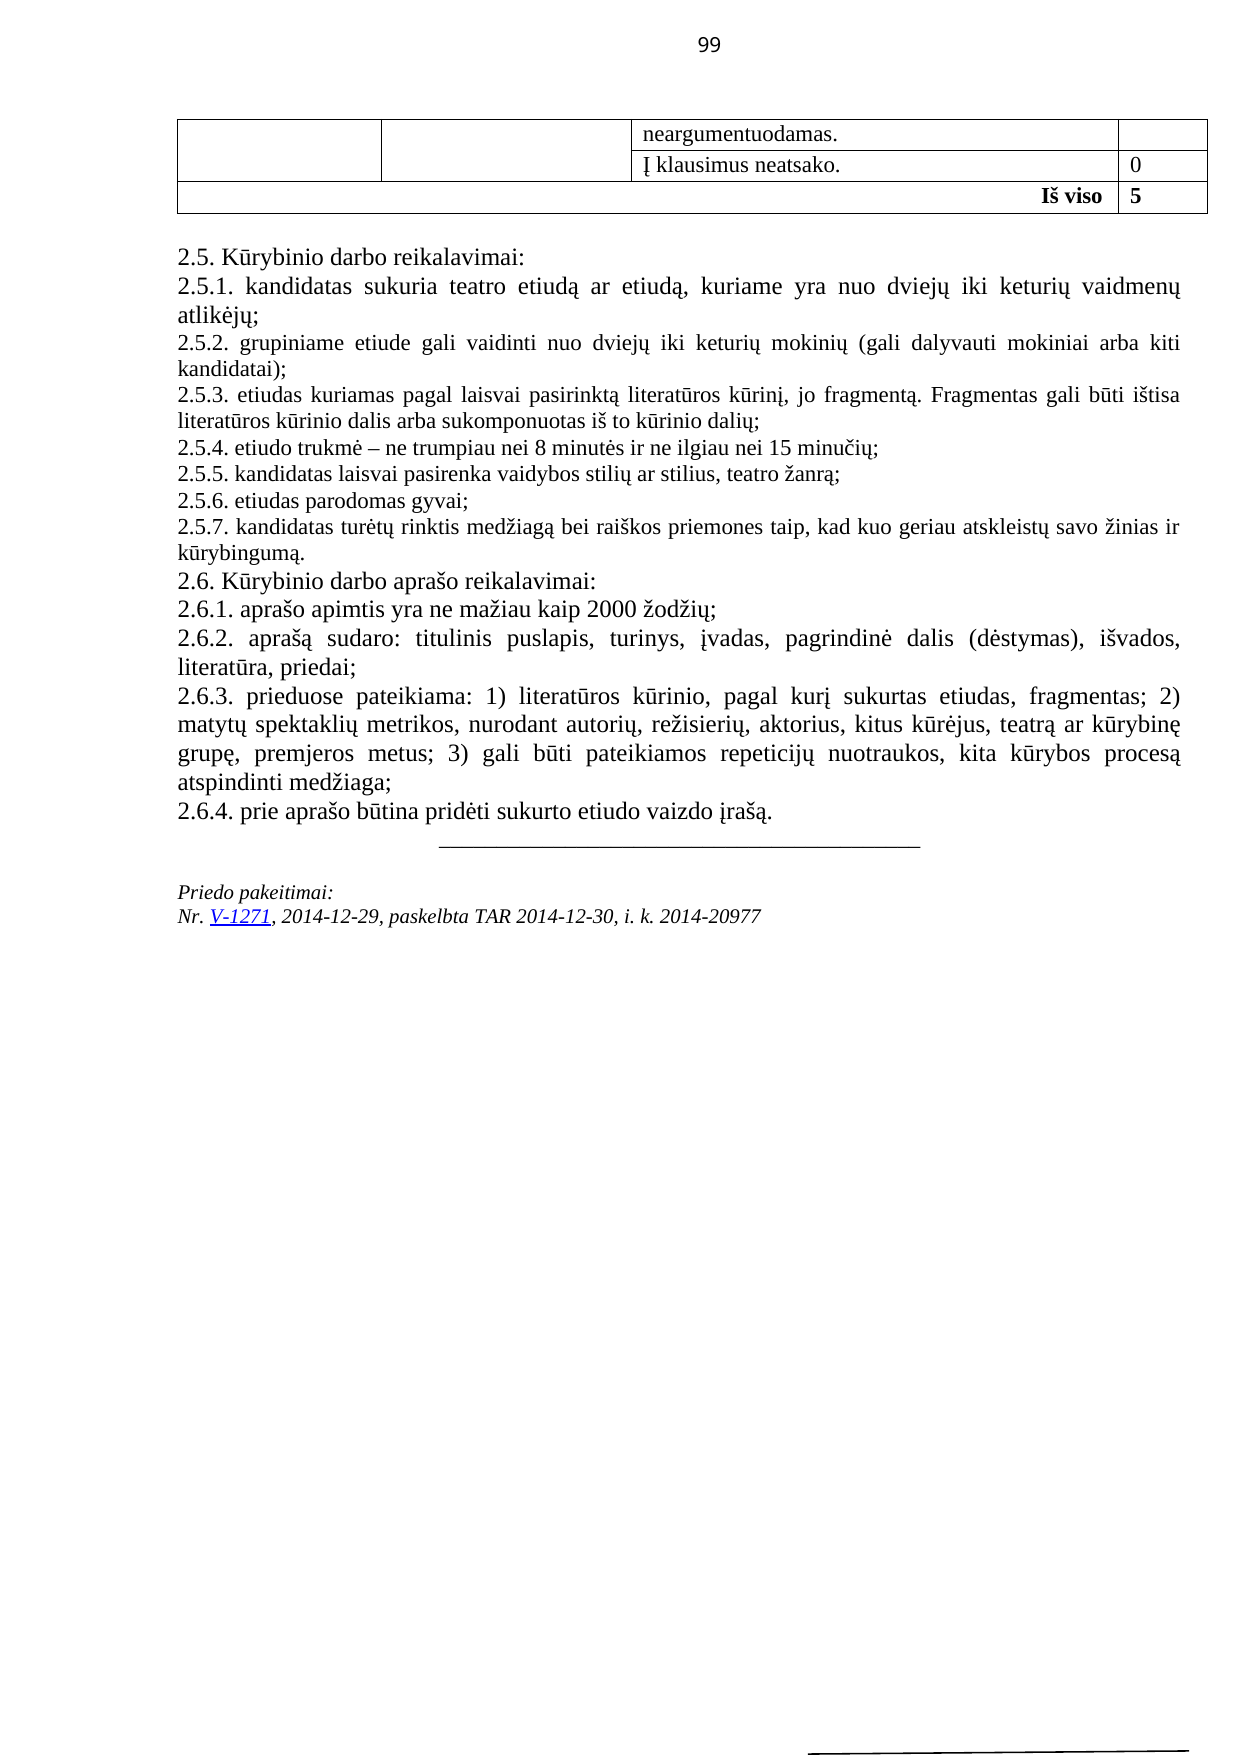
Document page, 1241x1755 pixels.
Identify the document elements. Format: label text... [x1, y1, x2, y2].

text 2.5.2. grupiniame etiude gali vaidinti nuo dviejų iki keturių mokinių (gali dalyvauti mokiniai arba kiti kandidatai); [177, 328, 1182, 381]
text Nr. V-1271, 2014-12-29, paskelbta TAR 2014-12-30, i. k. 2014-20977 [177, 904, 1182, 928]
text 2.5.7. kandidatas turėtų rinktis medžiagą bei raiškos priemones taip, kad kuo geriau atskleistų savo žinias ir kūrybingumą. [177, 513, 1182, 566]
text 2.5.4. etiudo trukmė – ne trumpiau nei 8 minutės ir ne ilgiau nei 15 minučių; [177, 434, 1182, 460]
text 2.5.6. etiudas parodomas gyvai; [177, 487, 1182, 513]
text 2.6.2. aprašą sudaro: titulinis puslapis, turinys, įvadas, pagrindinė dalis (dėstymas), išvados, literatūra, priedai; [177, 623, 1182, 681]
text 2.5.5. kandidatas laisvai pasirenka vaidybos stilių ar stilius, teatro žanrą; [177, 460, 1182, 487]
text 2.5. Kūrybinio darbo reikalavimai: [177, 242, 1182, 271]
table_cell [1119, 120, 1207, 150]
text 2.6.4. prie aprašo būtina pridėti sukurto etiudo vaizdo įrašą. [177, 796, 1182, 824]
table_cell 0 [1119, 151, 1207, 181]
table_cell Į klausimus neatsako. [632, 151, 1118, 181]
text Priedo pakeitimai: [177, 879, 1182, 904]
text 2.6.1. aprašo apimtis yra ne mažiau kaip 2000 žodžių; [177, 594, 1182, 623]
table_cell neargumentuodamas. [632, 120, 1118, 150]
text 2.5.1. kandidatas sukuria teatro etiudą ar etiudą, kuriame yra nuo dviejų iki keturių vaidmenų atlikėjų; [177, 271, 1182, 328]
text 2.6. Kūrybinio darbo aprašo reikalavimai: [177, 566, 1182, 594]
table_cell Iš viso [178, 182, 1118, 212]
table_cell 5 [1119, 182, 1207, 212]
table_cell [178, 120, 381, 181]
text __________________________________________ [177, 824, 1182, 851]
text 2.5.3. etiudas kuriamas pagal laisvai pasirinktą literatūros kūrinį, jo fragmentą. Fragmentas gali būti ištisa literatūros kūrinio dalis arba sukomponuotas iš to kūrinio dalių; [177, 381, 1182, 434]
text 2.6.3. prieduose pateikiama: 1) literatūros kūrinio, pagal kurį sukurtas etiudas, fragmentas; 2) matytų spektaklių metrikos, nurodant autorių, režisierių, aktorius, kitus kūrėjus, teatrą ar kūrybinę grupę, premjeros metus; 3) gali būti pateikiamos repeticijų nuotraukos, kita kūrybos procesą atspindinti medžiaga; [177, 681, 1182, 796]
table_cell [382, 120, 631, 181]
